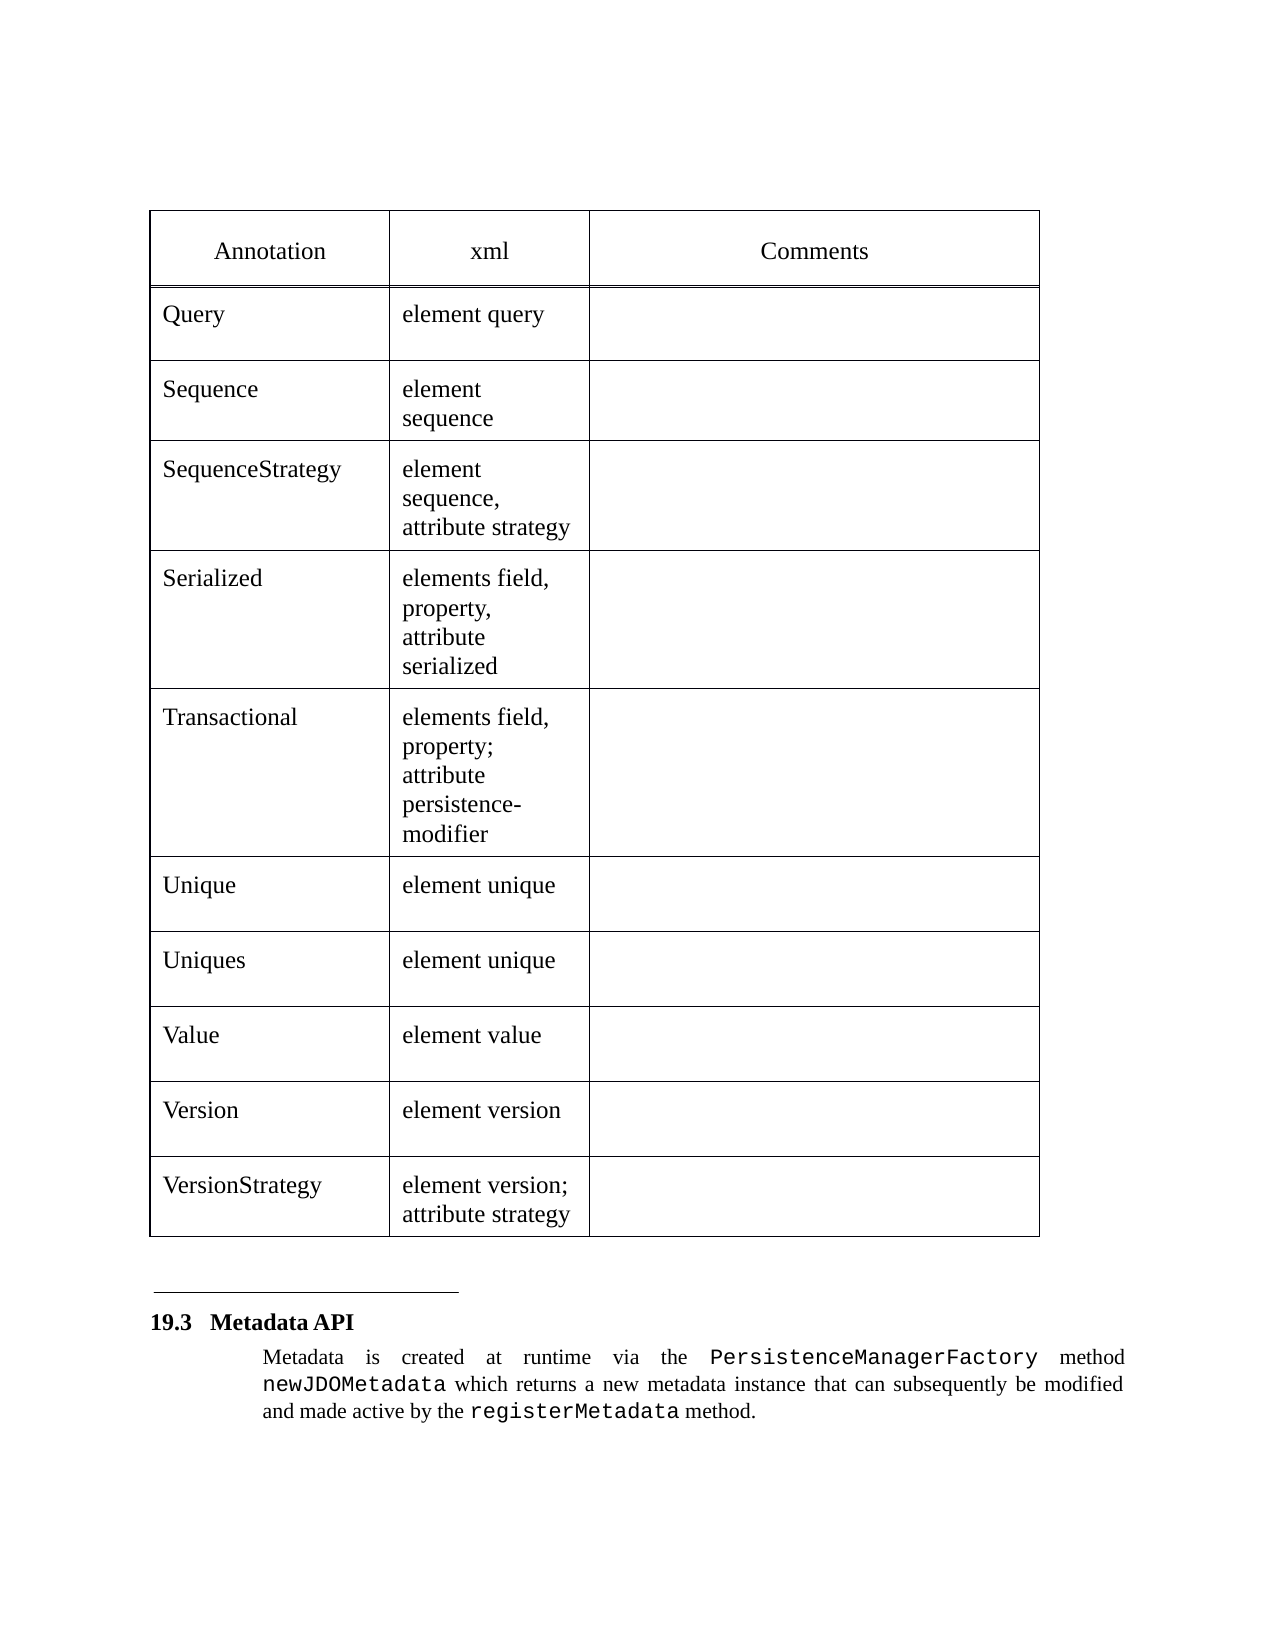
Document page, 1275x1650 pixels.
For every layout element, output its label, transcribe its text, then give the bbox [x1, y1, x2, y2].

table_cell element unique [390, 932, 589, 1006]
table_cell VersionStrategy [151, 1157, 389, 1236]
table_cell Sequence [151, 361, 389, 440]
text Metadata is created at runtime via the PersistenceManagerFactory method newJDOMetadata which returns a new metadata instance that can subsequently be modified and made active by the registerMetadata method. [262, 1344, 1125, 1425]
subtitle Metadata API [150, 1308, 1125, 1336]
table_cell elements field, property, attribute serialized [390, 551, 589, 688]
table_cell element sequence [390, 361, 589, 440]
table_cell [590, 441, 1039, 549]
table_header xml [390, 211, 589, 285]
table_cell Serialized [151, 551, 389, 688]
table_cell Query [151, 288, 389, 360]
table_cell [590, 1007, 1039, 1081]
table_cell Transactional [151, 689, 389, 856]
table_cell [590, 288, 1039, 360]
table_cell Unique [151, 857, 389, 931]
table_header Comments [590, 211, 1039, 285]
table_cell Version [151, 1082, 389, 1156]
table_header Annotation [151, 211, 389, 285]
table_cell element sequence, attribute strategy [390, 441, 589, 549]
table_cell element value [390, 1007, 589, 1081]
table_cell [590, 361, 1039, 440]
table_cell [590, 689, 1039, 856]
table_cell [590, 857, 1039, 931]
table_cell [590, 551, 1039, 688]
table_cell Uniques [151, 932, 389, 1006]
table_cell SequenceStrategy [151, 441, 389, 549]
table_cell [590, 932, 1039, 1006]
table_cell element query [390, 288, 589, 360]
table_cell Value [151, 1007, 389, 1081]
table_cell [590, 1157, 1039, 1236]
table_cell elements field, property; attribute persistence-modifier [390, 689, 589, 856]
table_cell element version; attribute strategy [390, 1157, 589, 1236]
table_cell [590, 1082, 1039, 1156]
table_cell element unique [390, 857, 589, 931]
table_cell element version [390, 1082, 589, 1156]
